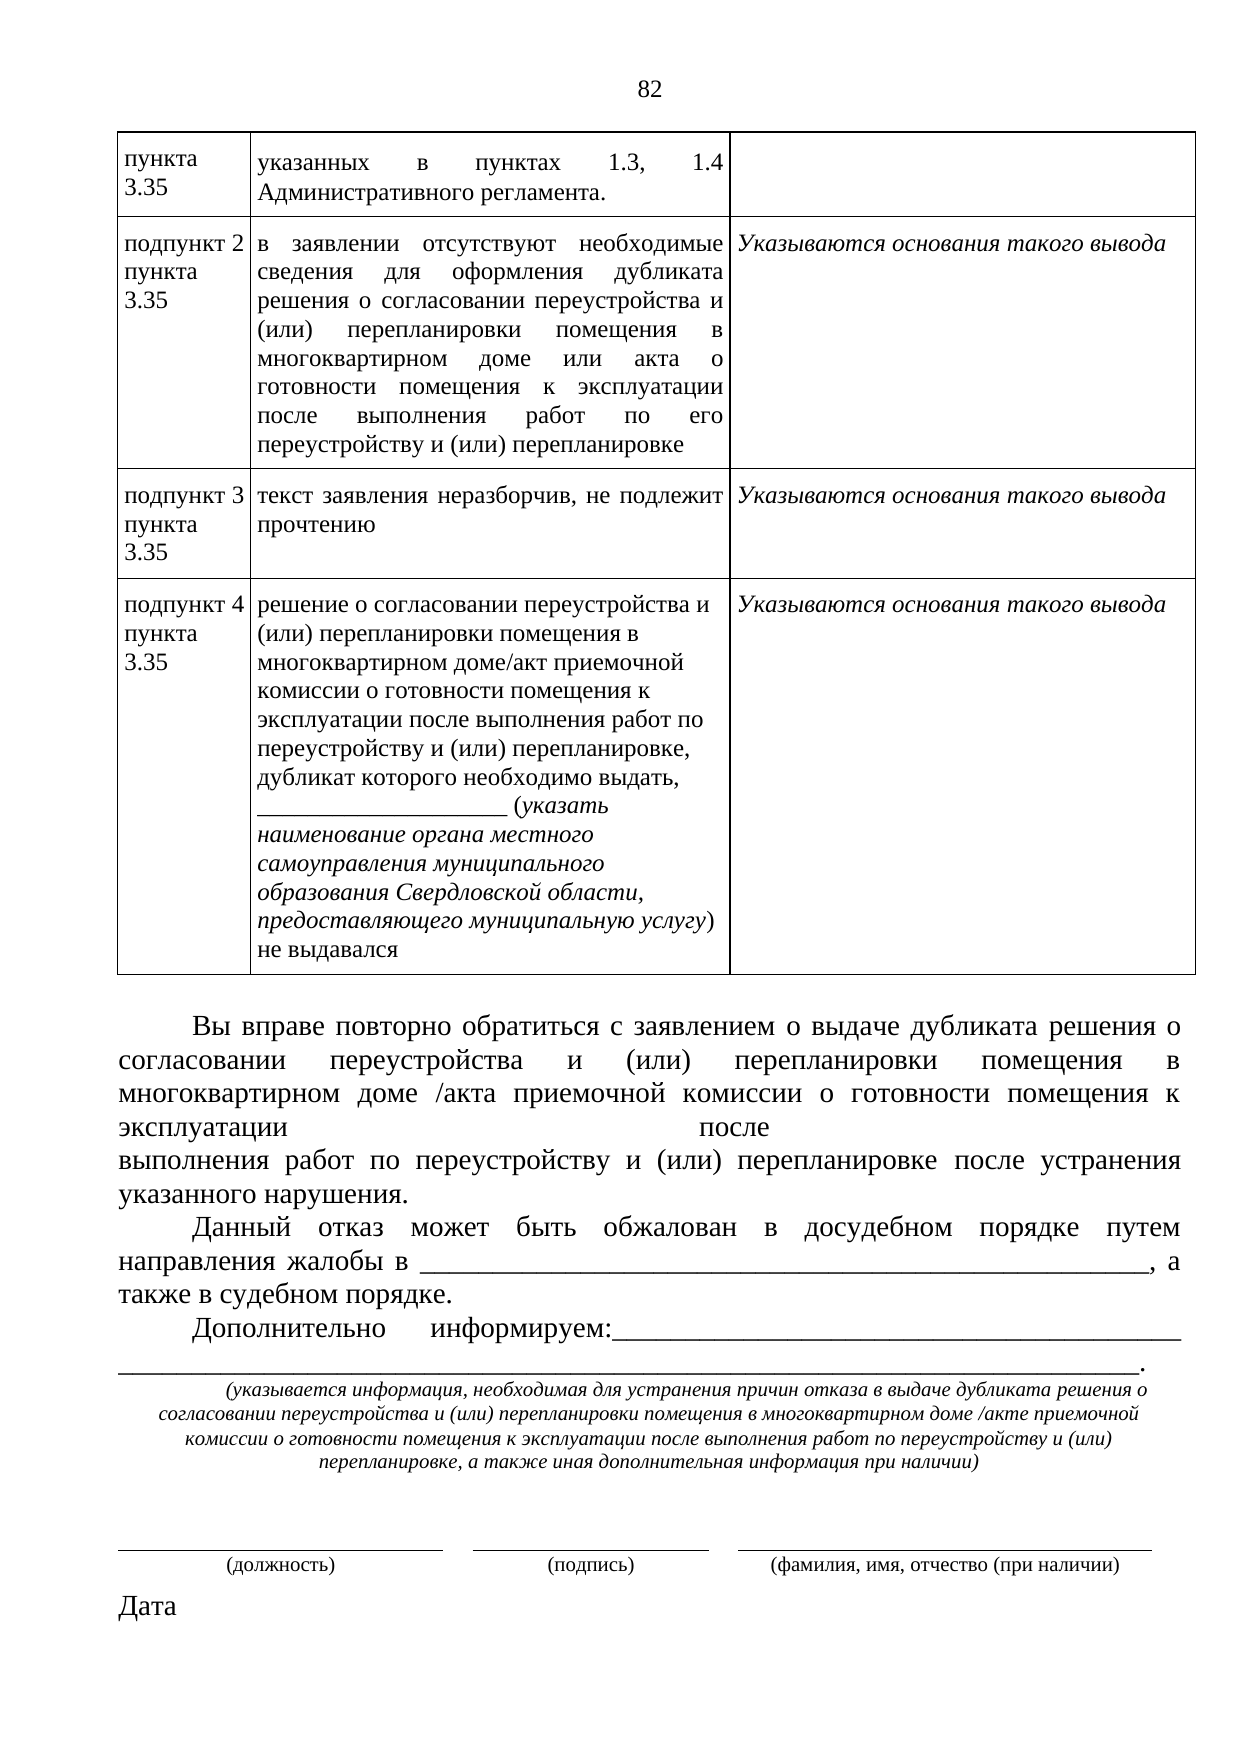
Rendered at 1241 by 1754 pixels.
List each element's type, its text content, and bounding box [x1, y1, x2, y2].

table_cell [731, 133, 1195, 216]
text Вы вправе повторно обратиться с заявлением о выдаче дубликата решения о согласовании переустройства и (или) перепланировки помещения в многоквартирном доме /акта приемочной комиссии о готовности помещения к эксплуатации после выполнения работ по переустройству и (или) перепланировке после устранения указанного нарушения. [118, 1008, 1181, 1209]
table_cell указанных в пунктах 1.3, 1.4 Административного регламента. [251, 133, 729, 216]
text Дата [118, 1588, 1181, 1622]
table_cell пункта 3.35 [118, 133, 250, 216]
table_header [738, 1522, 1152, 1550]
table_cell текст заявления неразборчив, не подлежит прочтению [251, 469, 729, 578]
table_cell (должность) [118, 1551, 443, 1576]
table_cell [443, 1550, 472, 1576]
table_cell Указываются основания такого вывода [731, 579, 1195, 974]
table_header [443, 1522, 472, 1550]
table_cell подпункт 3 пункта 3.35 [118, 469, 250, 578]
text Дополнительно информируем:_______________________________________ ______________________________________________________________________. [118, 1310, 1181, 1377]
table_cell (фамилия, имя, отчество (при наличии) [738, 1551, 1152, 1576]
table_cell подпункт 4 пункта 3.35 [118, 579, 250, 974]
table_cell подпункт 2 пункта 3.35 [118, 217, 250, 468]
table_header [709, 1522, 738, 1550]
table_header [118, 1522, 443, 1550]
text (указывается информация, необходимая для устранения причин отказа в выдаче дубликата решения о согласовании переустройства и (или) перепланировки помещения в многоквартирном доме /акте приемочной комиссии о готовности помещения к эксплуатации после выполнения работ по переустройству и (или) перепланировке, а также иная дополнительная информация при наличии) [118, 1377, 1181, 1473]
text Данный отказ может быть обжалован в досудебном порядке путем направления жалобы в __________________________________________________, а также в судебном порядке. [118, 1209, 1181, 1310]
table_cell Указываются основания такого вывода [731, 217, 1195, 468]
table_cell Указываются основания такого вывода [731, 469, 1195, 578]
table_cell в заявлении отсутствуют необходимые сведения для оформления дубликата решения о согласовании переустройства и (или) перепланировки помещения в многоквартирном доме или акта о готовности помещения к эксплуатации после выполнения работ по его переустройству и (или) перепланировке [251, 217, 729, 468]
table_header [473, 1522, 709, 1550]
table_cell [709, 1550, 738, 1576]
table_cell решение о согласовании переустройства и (или) перепланировки помещения в многоквартирном доме/акт приемочной комиссии о готовности помещения к эксплуатации после выполнения работ по переустройству и (или) перепланировке, дубликат которого необходимо выдать, ____________________ (указать наименование органа местного самоуправления муниципального образования Свердловской области, предоставляющего муниципальную услугу) не выдавался [251, 579, 729, 974]
table_cell (подпись) [473, 1551, 709, 1576]
